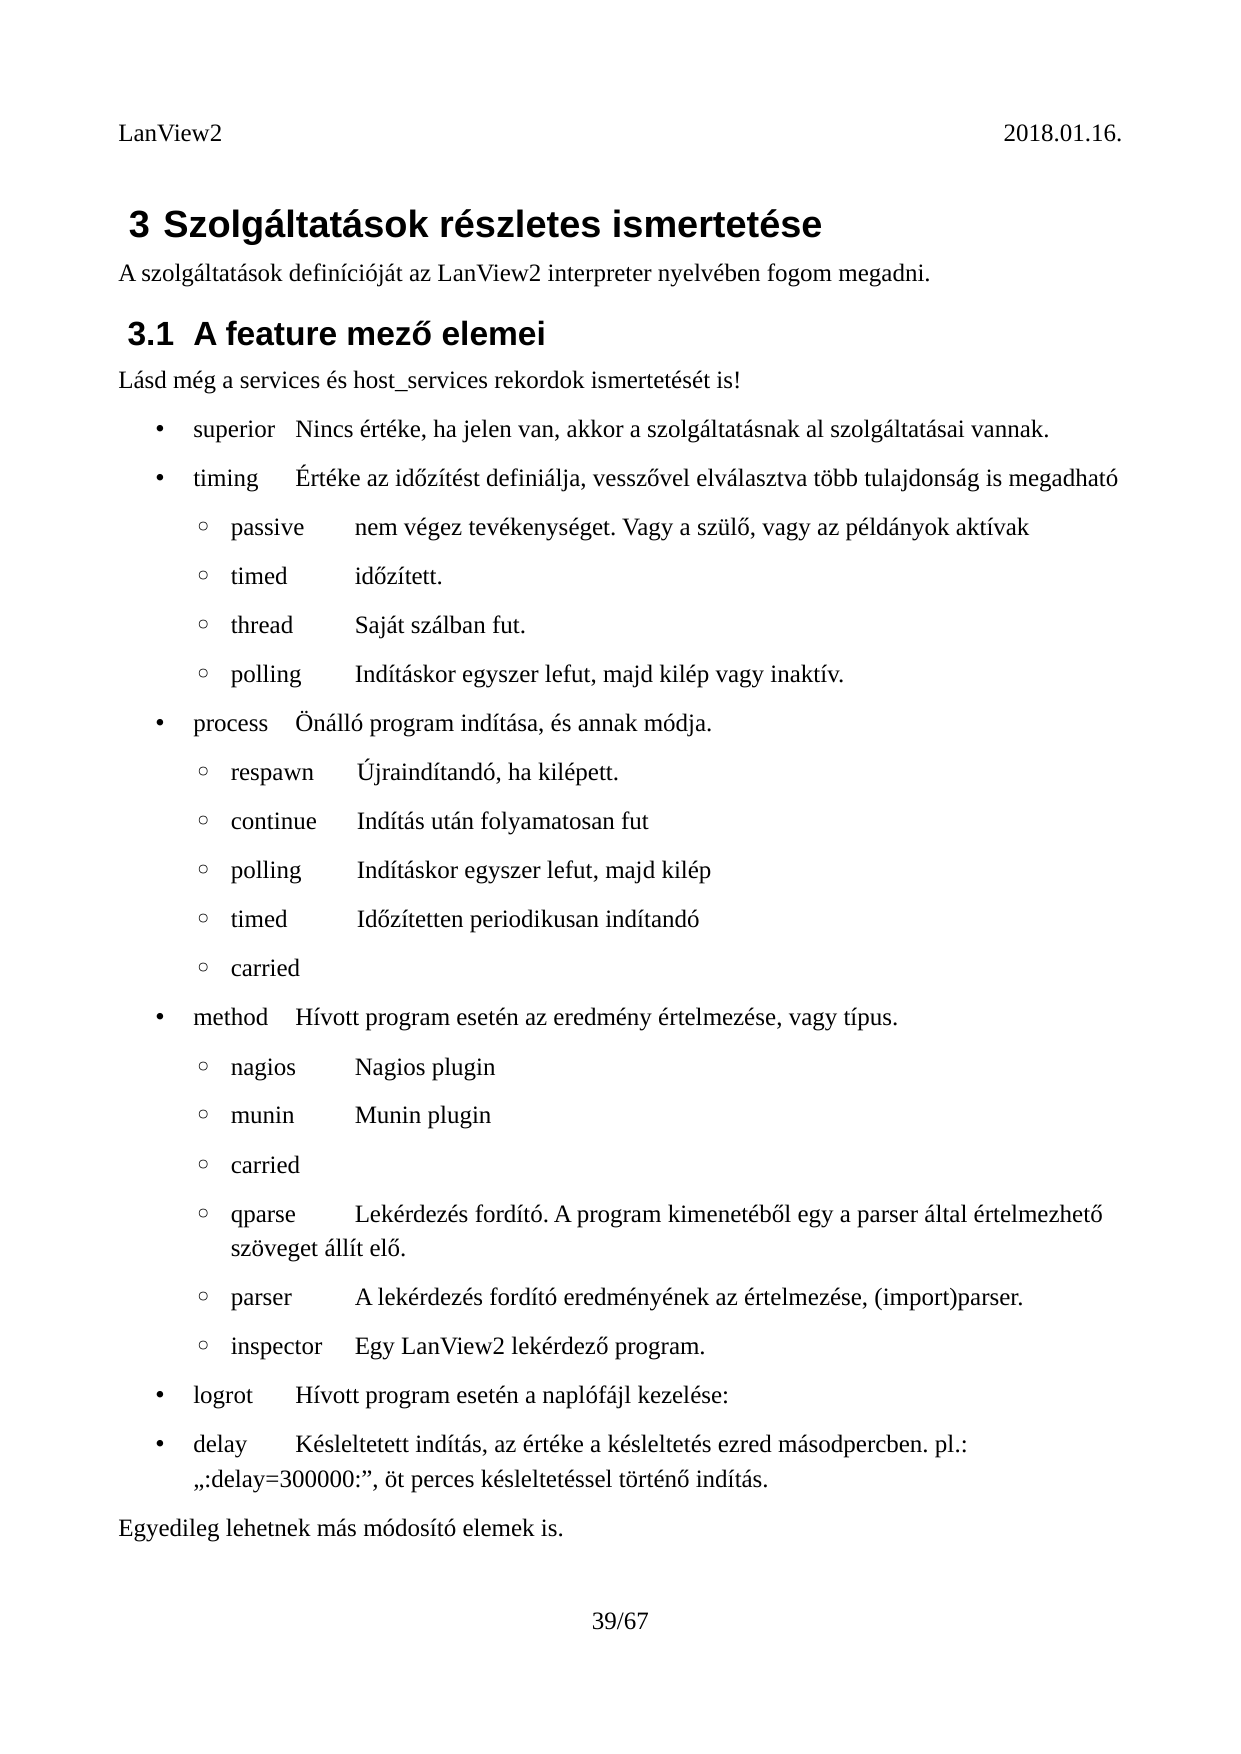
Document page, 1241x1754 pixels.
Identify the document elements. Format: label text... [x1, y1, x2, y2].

list thread Saját szálban fut. [193, 610, 1122, 639]
subtitle Szolgáltatások részletes ismertetése [118, 202, 1122, 246]
text Lásd még a services és host_services rekordok ismertetését is! [118, 365, 1122, 393]
list parser A lekérdezés fordító eredményének az értelmezése, (import)parser. [193, 1282, 1122, 1311]
list inspector Egy LanView2 lekérdező program. [193, 1331, 1122, 1360]
list timed Időzítetten periodikusan indítandó [193, 904, 1122, 933]
text A szolgáltatások definícióját az LanView2 interpreter nyelvében fogom megadni. [118, 258, 1122, 287]
list passive nem végez tevékenységet. Vagy a szülő, vagy az példányok aktívak [193, 512, 1122, 541]
list process Önálló program indítása, és annak módja. [156, 708, 1122, 737]
list polling Indításkor egyszer lefut, majd kilép [193, 855, 1122, 884]
list carried [193, 1150, 1122, 1178]
list qparse Lekérdezés fordító. A program kimenetéből egy a parser által értelmezhető szöveget állít elő. [193, 1199, 1122, 1262]
list method Hívott program esetén az eredmény értelmezése, vagy típus. [156, 1002, 1122, 1031]
list munin Munin plugin [193, 1101, 1122, 1129]
list respawn Újraindítandó, ha kilépett. [193, 757, 1122, 786]
list timing Értéke az időzítést definiálja, vesszővel elválasztva több tulajdonság is megadható [156, 463, 1122, 492]
subtitle A feature mező elemei [118, 313, 1122, 352]
list nagios Nagios plugin [193, 1052, 1122, 1080]
list carried [193, 953, 1122, 982]
list superior Nincs értéke, ha jelen van, akkor a szolgáltatásnak al szolgáltatásai vannak. [156, 414, 1122, 442]
text Egyedileg lehetnek más módosító elemek is. [118, 1513, 1122, 1542]
list polling Indításkor egyszer lefut, majd kilép vagy inaktív. [193, 659, 1122, 688]
list logrot Hívott program esetén a naplófájl kezelése: [156, 1380, 1122, 1409]
list delay Késleltetett indítás, az értéke a késleltetés ezred másodpercben. pl.: „:delay=300000:”, öt perces késleltetéssel történő indítás. [156, 1429, 1122, 1493]
list continue Indítás után folyamatosan fut [193, 806, 1122, 835]
list timed időzített. [193, 561, 1122, 590]
